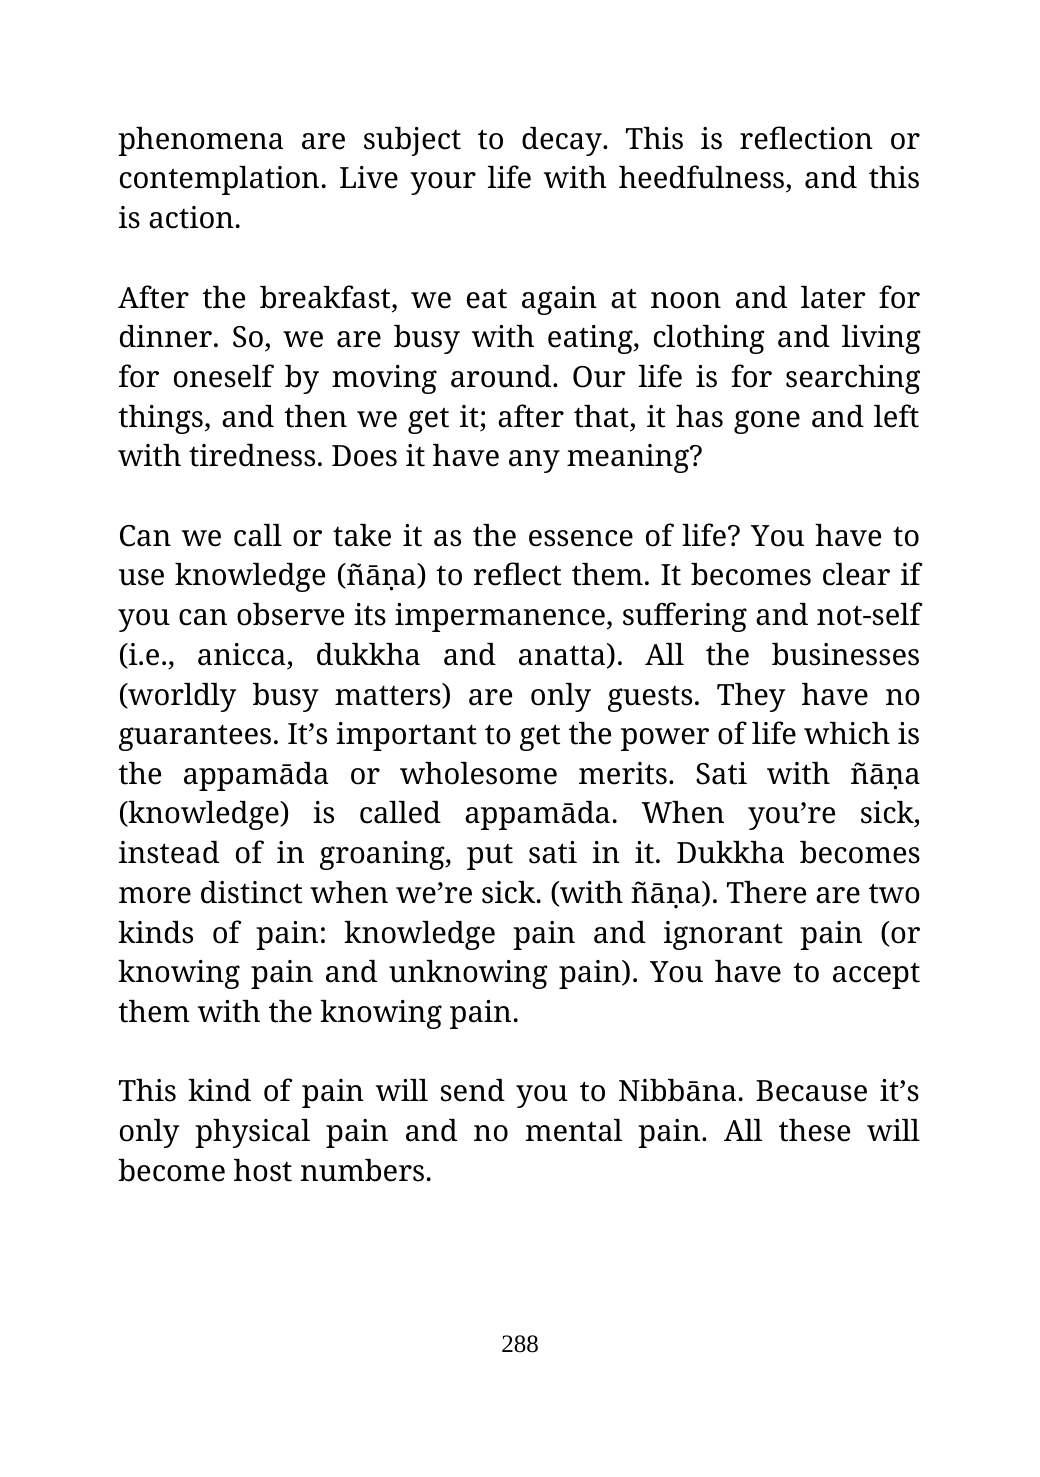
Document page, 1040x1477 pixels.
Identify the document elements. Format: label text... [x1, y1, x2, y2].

text phenomena are subject to decay. This is reflection or contemplation. Live your life with heedfulness, and this is action. [118, 118, 922, 237]
text Can we call or take it as the essence of life? You have to use knowledge (ñāṇa) to reflect them. It becomes clear if you can observe its impermanence, suffering and not-self (i.e., anicca, dukkha and anatta). All the businesses (worldly busy matters) are only guests. They have no guarantees. It’s important to get the power of life which is the appamāda or wholesome merits. Sati with ñāṇa (knowledge) is called appamāda. When you’re sick, instead of in groaning, put sati in it. Dukkha becomes more distinct when we’re sick. (with ñāṇa). There are two kinds of pain: knowledge pain and ignorant pain (or knowing pain and unknowing pain). You have to accept them with the knowing pain. [118, 515, 922, 1031]
text After the breakfast, we eat again at noon and later for dinner. So, we are busy with eating, clothing and living for oneself by moving around. Our life is for searching things, and then we get it; after that, it has gone and left with tiredness. Does it have any meaning? [118, 277, 922, 475]
text This kind of pain will send you to Nibbāna. Because it’s only physical pain and no mental pain. All these will become host numbers. [118, 1071, 922, 1190]
